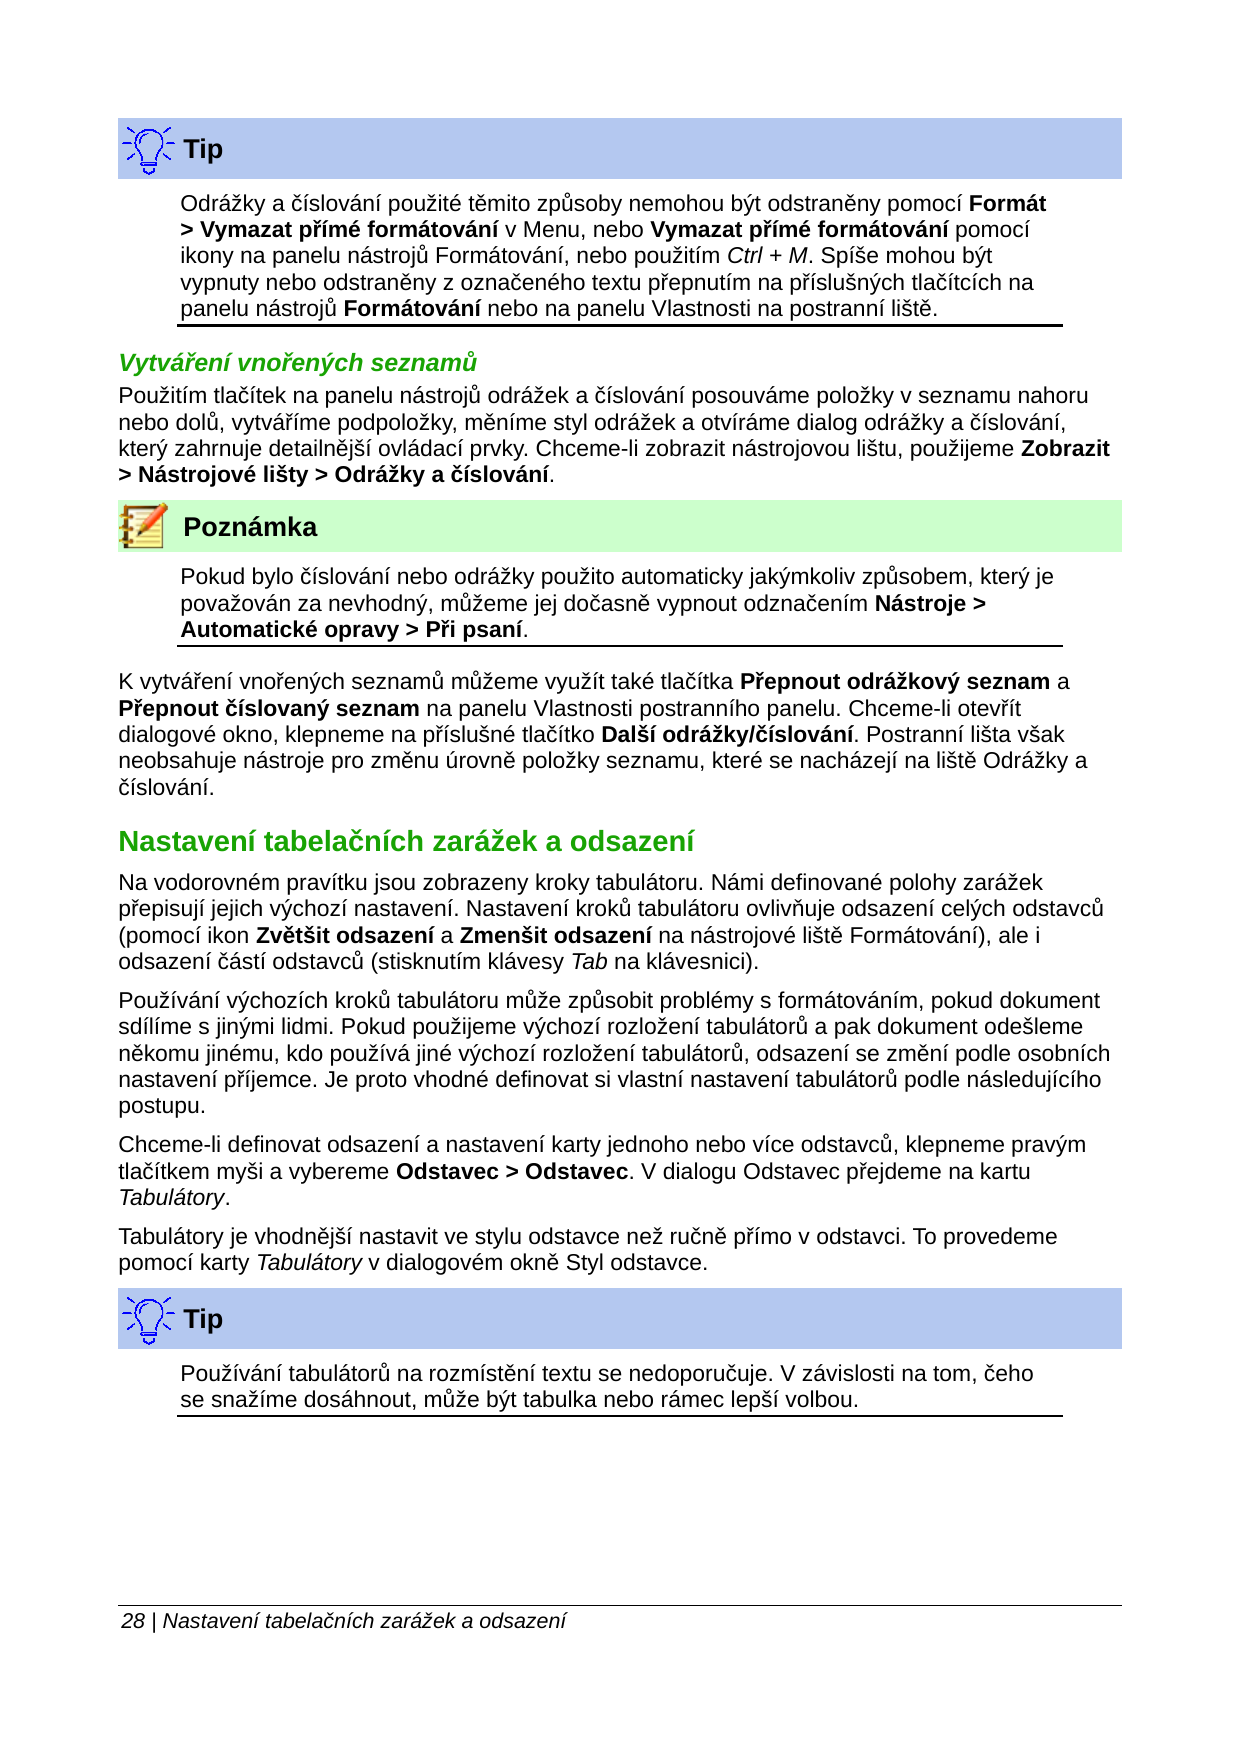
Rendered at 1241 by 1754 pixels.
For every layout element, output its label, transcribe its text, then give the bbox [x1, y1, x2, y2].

subtitle Tip [118, 1288, 1122, 1349]
text Odrážky a číslování použité těmito způsoby nemohou být odstraněny pomocí Formát > Vymazat přímé formátování v Menu, nebo Vymazat přímé formátování pomocí ikony na panelu nástrojů Formátování, nebo použitím Ctrl + M. Spíše mohou být vypnuty nebo odstraněny z označeného textu přepnutím na příslušných tlačítcích na panelu nástrojů Formátování nebo na panelu Vlastnosti na postranní liště. [177, 187, 1063, 324]
text Pokud bylo číslování nebo odrážky použito automaticky jakýmkoliv způsobem, který je považován za nevhodný, můžeme jej dočasně vypnout odznačením Nástroje > Automatické opravy > Při psaní. [177, 560, 1063, 645]
subtitle Tip [118, 118, 1122, 179]
text Chceme-li definovat odsazení a nastavení karty jednoho nebo více odstavců, klepneme pravým tlačítkem myši a vybereme Odstavec > Odstavec. V dialogu Odstavec přejdeme na kartu Tabulátory. [118, 1131, 1122, 1210]
text Tabulátory je vhodnější nastavit ve stylu odstavce než ručně přímo v odstavci. To provedeme pomocí karty Tabulátory v dialogovém okně Styl odstavce. [118, 1223, 1122, 1276]
text Použitím tlačítek na panelu nástrojů odrážek a číslování posouváme položky v seznamu nahoru nebo dolů, vytváříme podpoložky, měníme styl odrážek a otvíráme dialog odrážky a číslování, který zahrnuje detailnější ovládací prvky. Chceme-li zobrazit nástrojovou lištu, použijeme Zobrazit > Nástrojové lišty > Odrážky a číslování. [118, 382, 1122, 488]
picture [119, 501, 170, 552]
picture [119, 119, 179, 179]
subtitle Vytváření vnořených seznamů [118, 348, 1122, 376]
picture [119, 1289, 179, 1349]
subtitle Nastavení tabelačních zarážek a odsazení [118, 824, 1122, 857]
subtitle Poznámka [118, 500, 1122, 552]
text Používání tabulátorů na rozmístění textu se nedoporučuje. V závislosti na tom, čeho se snažíme dosáhnout, může být tabulka nebo rámec lepší volbou. [177, 1357, 1063, 1415]
text Používání výchozích kroků tabulátoru může způsobit problémy s formátováním, pokud dokument sdílíme s jinými lidmi. Pokud použijeme výchozí rozložení tabulátorů a pak dokument odešleme někomu jinému, kdo používá jiné výchozí rozložení tabulátorů, odsazení se změní podle osobních nastavení příjemce. Je proto vhodné definovat si vlastní nastavení tabulátorů podle následujícího postupu. [118, 987, 1122, 1119]
text K vytváření vnořených seznamů můžeme využít také tlačítka Přepnout odrážkový seznam a Přepnout číslovaný seznam na panelu Vlastnosti postranního panelu. Chceme-li otevřít dialogové okno, klepneme na příslušné tlačítko Další odrážky/číslování. Postranní lišta však neobsahuje nástroje pro změnu úrovně položky seznamu, které se nacházejí na liště Odrážky a číslování. [118, 668, 1122, 800]
text Na vodorovném pravítku jsou zobrazeny kroky tabulátoru. Námi definované polohy zarážek přepisují jejich výchozí nastavení. Nastavení kroků tabulátoru ovlivňuje odsazení celých odstavců (pomocí ikon Zvětšit odsazení a Zmenšit odsazení na nástrojové liště Formátování), ale i odsazení částí odstavců (stisknutím klávesy Tab na klávesnici). [118, 869, 1122, 974]
